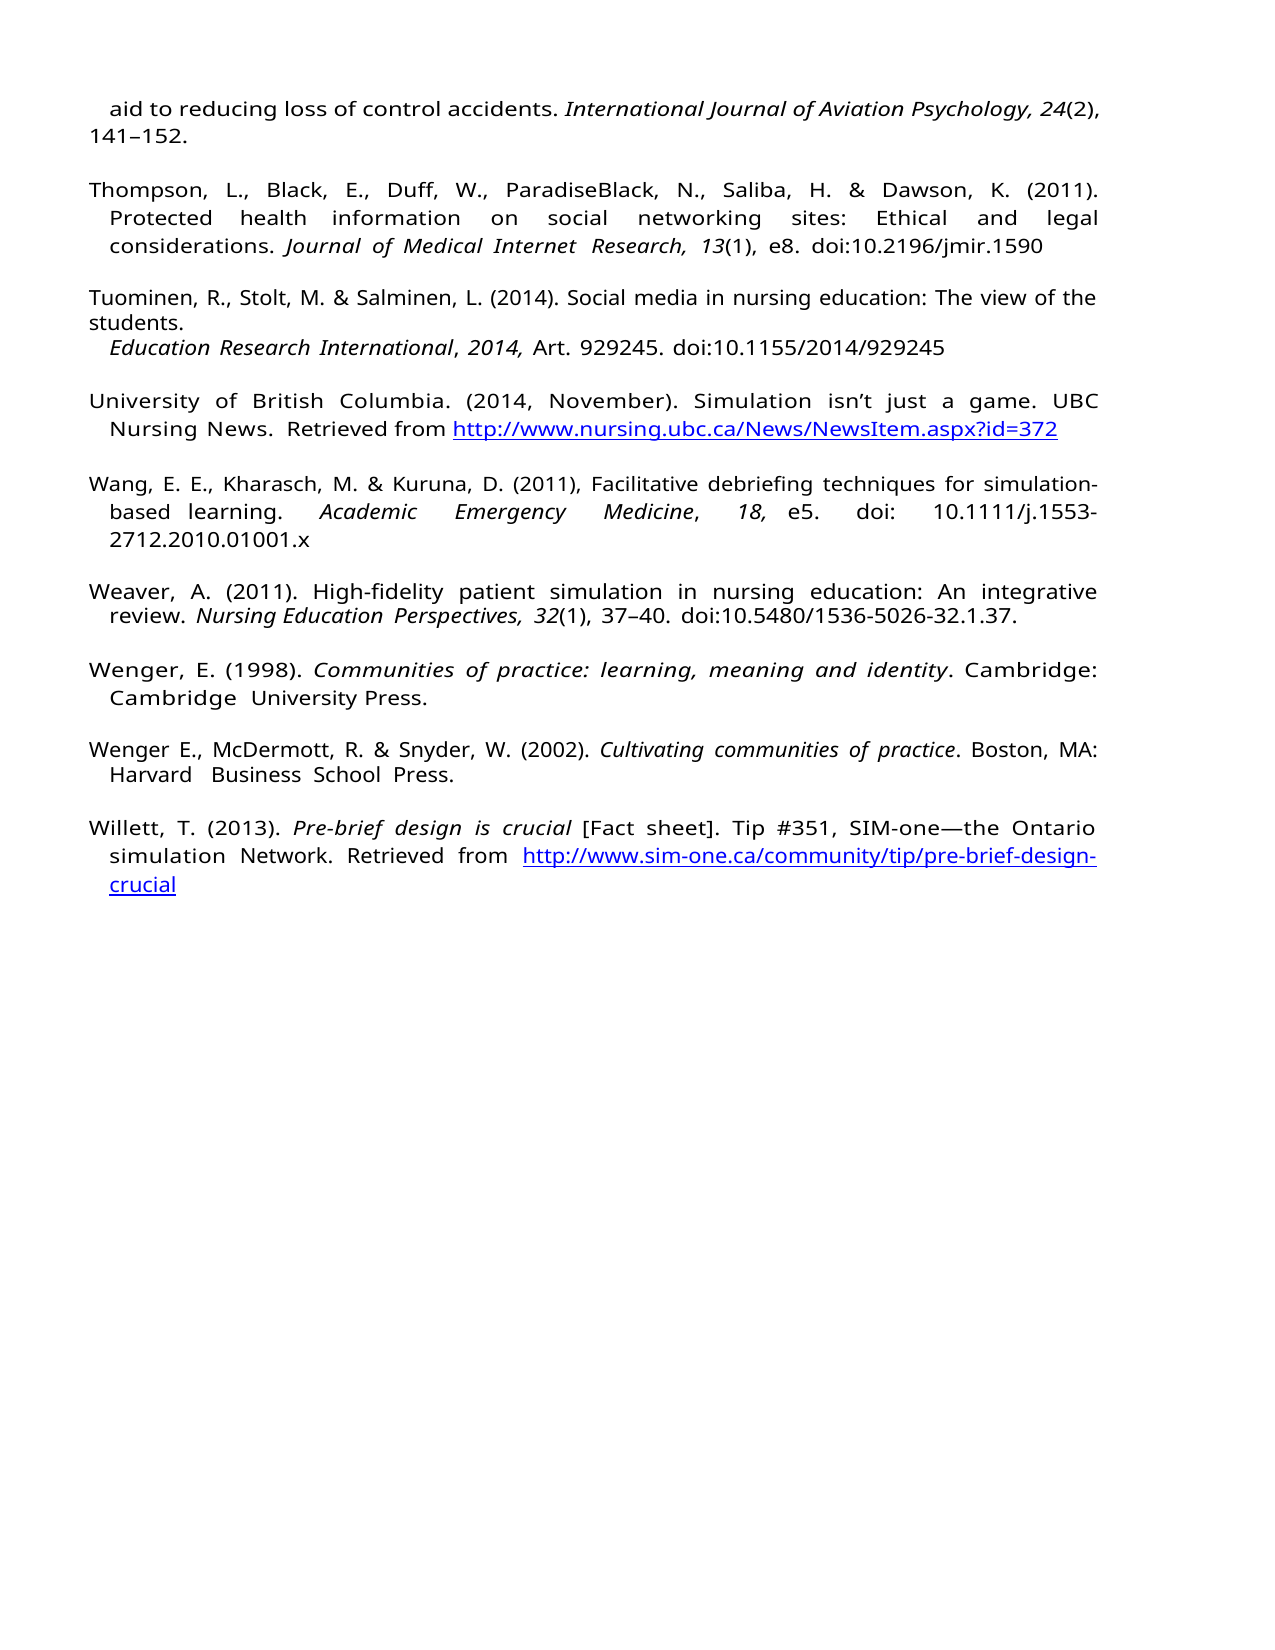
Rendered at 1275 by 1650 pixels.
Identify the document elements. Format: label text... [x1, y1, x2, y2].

text University of British Columbia. (2014, November). Simulation isn’t just a game. UBC Nursing News. Retrieved from http://www.nursing.ubc.ca/News/NewsItem.aspx?id=372 [88, 388, 1099, 443]
text aid to reducing loss of control accidents. International Journal of Aviation Psychology, 24(2), 141–152. [88, 95, 1110, 149]
text Willett, T. (2013). Pre-brief design is crucial [Fact sheet]. Tip #351, SIM-one—the Ontario simulation Network. Retrieved from http://www.sim-one.ca/community/tip/pre-brief-design-crucial [88, 814, 1097, 898]
subtitle Tuominen, R., Stolt, M. & Salminen, L. (2014). Social media in nursing education: The view of the students. [88, 286, 1110, 336]
subtitle Weaver, A. (2011). High-ﬁdelity patient simulation in nursing education: An integrative review. Nursing Education Perspectives, 32(1), 37–40. doi:10.5480/1536-5026-32.1.37. [88, 579, 1098, 629]
text Education Research International, 2014, Art. 929245. doi:10.1155/2014/929245 [109, 336, 1110, 361]
text Wenger E., McDermott, R. & Snyder, W. (2002). Cultivating communities of practice. Boston, MA: Harvard Business School Press. [88, 737, 1098, 787]
text Wenger, E. (1998). Communities of practice: learning, meaning and identity. Cambridge: Cambridge University Press. [88, 656, 1099, 711]
text Wang, E. E., Kharasch, M. & Kuruna, D. (2011), Facilitative debrieﬁng techniques for simulation-based learning. Academic Emergency Medicine, 18, e5. doi: 10.1111/j.1553-2712.2010.01001.x [88, 470, 1098, 554]
text Thompson, L., Black, E., Duﬀ, W., ParadiseBlack, N., Saliba, H. & Dawson, K. (2011). Protected health information on social networking sites: Ethical and legal considerations. Journal of Medical Internet Research, 13(1), e8. doi:10.2196/jmir.1590 [88, 177, 1098, 260]
